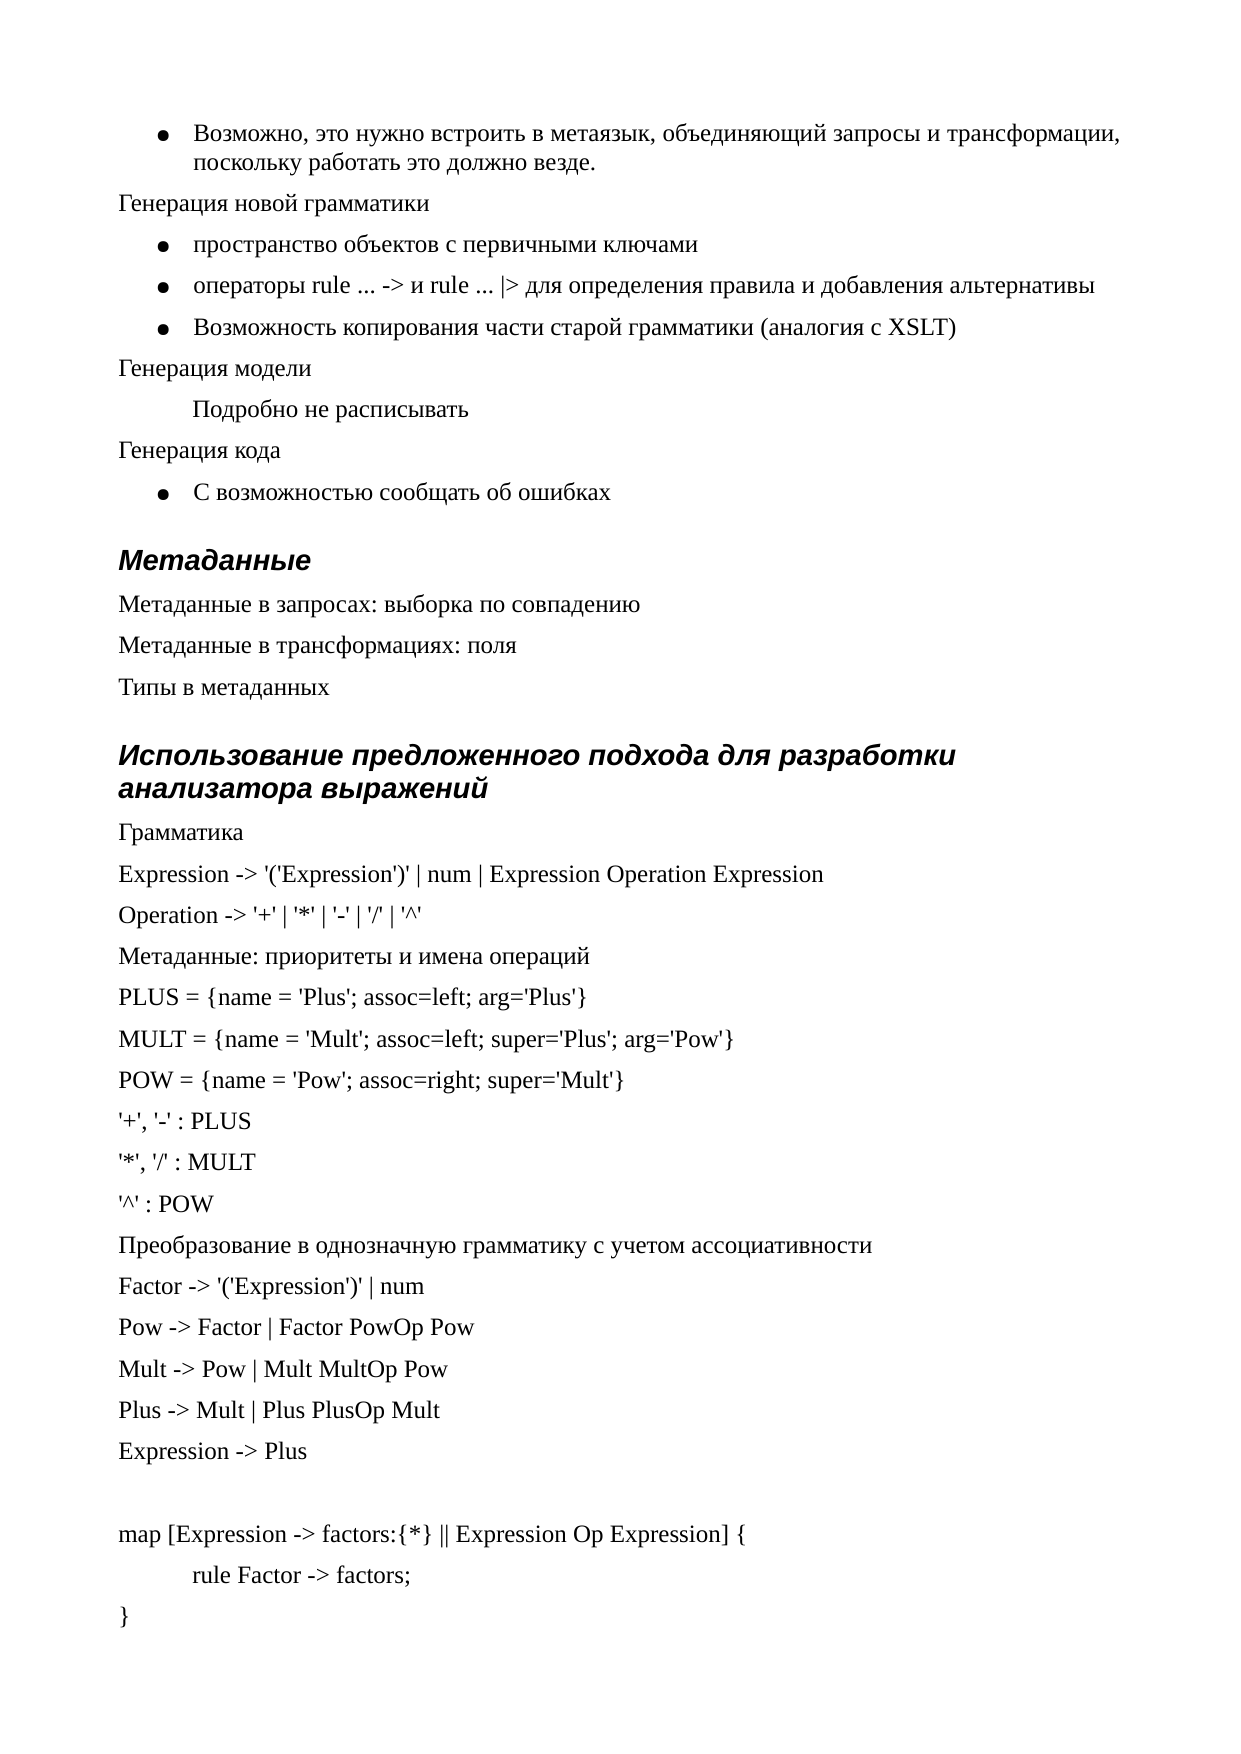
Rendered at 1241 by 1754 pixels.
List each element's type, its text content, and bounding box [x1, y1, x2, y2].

text Метаданные в трансформациях: поля [118, 630, 1122, 659]
text Преобразование в однозначную грамматику с учетом ассоциативности [118, 1230, 1122, 1259]
text Метаданные в запросах: выборка по совпадению [118, 589, 1122, 618]
text '+', '-' : PLUS [118, 1106, 1122, 1135]
list операторы rule ... -> и rule ... |> для определения правила и добавления альтернативы [156, 271, 1122, 299]
text Operation -> '+' | '*' | '-' | '/' | '^' [118, 900, 1122, 929]
subtitle Метаданные [118, 543, 1122, 577]
text '^' : POW [118, 1189, 1122, 1217]
text Plus -> Mult | Plus PlusOp Mult [118, 1395, 1122, 1424]
text rule Factor -> factors; [118, 1560, 1122, 1589]
text Генерация кода [118, 436, 1122, 464]
list Возможность копирования части старой грамматики (аналогия с XSLT) [156, 312, 1122, 341]
text '*', '/' : MULT [118, 1147, 1122, 1176]
text Генерация новой грамматики [118, 188, 1122, 217]
text Генерация модели [118, 353, 1122, 382]
text MULT = {name = 'Mult'; assoc=left; super='Plus'; arg='Pow'} [118, 1024, 1122, 1052]
text Expression -> '('Expression')' | num | Expression Operation Expression [118, 859, 1122, 887]
list С возможностью сообщать об ошибках [156, 477, 1122, 506]
text map [Expression -> factors:{*} || Expression Op Expression] { [118, 1519, 1122, 1547]
text Expression -> Plus [118, 1436, 1122, 1465]
text Mult -> Pow | Mult MultOp Pow [118, 1354, 1122, 1382]
text } [118, 1601, 1122, 1630]
list Возможно, это нужно встроить в метаязык, объединяющий запросы и трансформации, поскольку работать это должно везде. [156, 118, 1122, 176]
text Factor -> '('Expression')' | num [118, 1271, 1122, 1300]
text Метаданные: приоритеты и имена операций [118, 941, 1122, 970]
text PLUS = {name = 'Plus'; assoc=left; arg='Plus'} [118, 982, 1122, 1011]
text POW = {name = 'Pow'; assoc=right; super='Mult'} [118, 1065, 1122, 1094]
text Типы в метаданных [118, 672, 1122, 700]
text Подробно не расписывать [118, 394, 1122, 423]
list пространство объектов с первичными ключами [156, 229, 1122, 258]
text Pow -> Factor | Factor PowOp Pow [118, 1312, 1122, 1341]
text Грамматика [118, 817, 1122, 846]
subtitle Использование предложенного подхода для разработки анализатора выражений [118, 738, 1122, 805]
